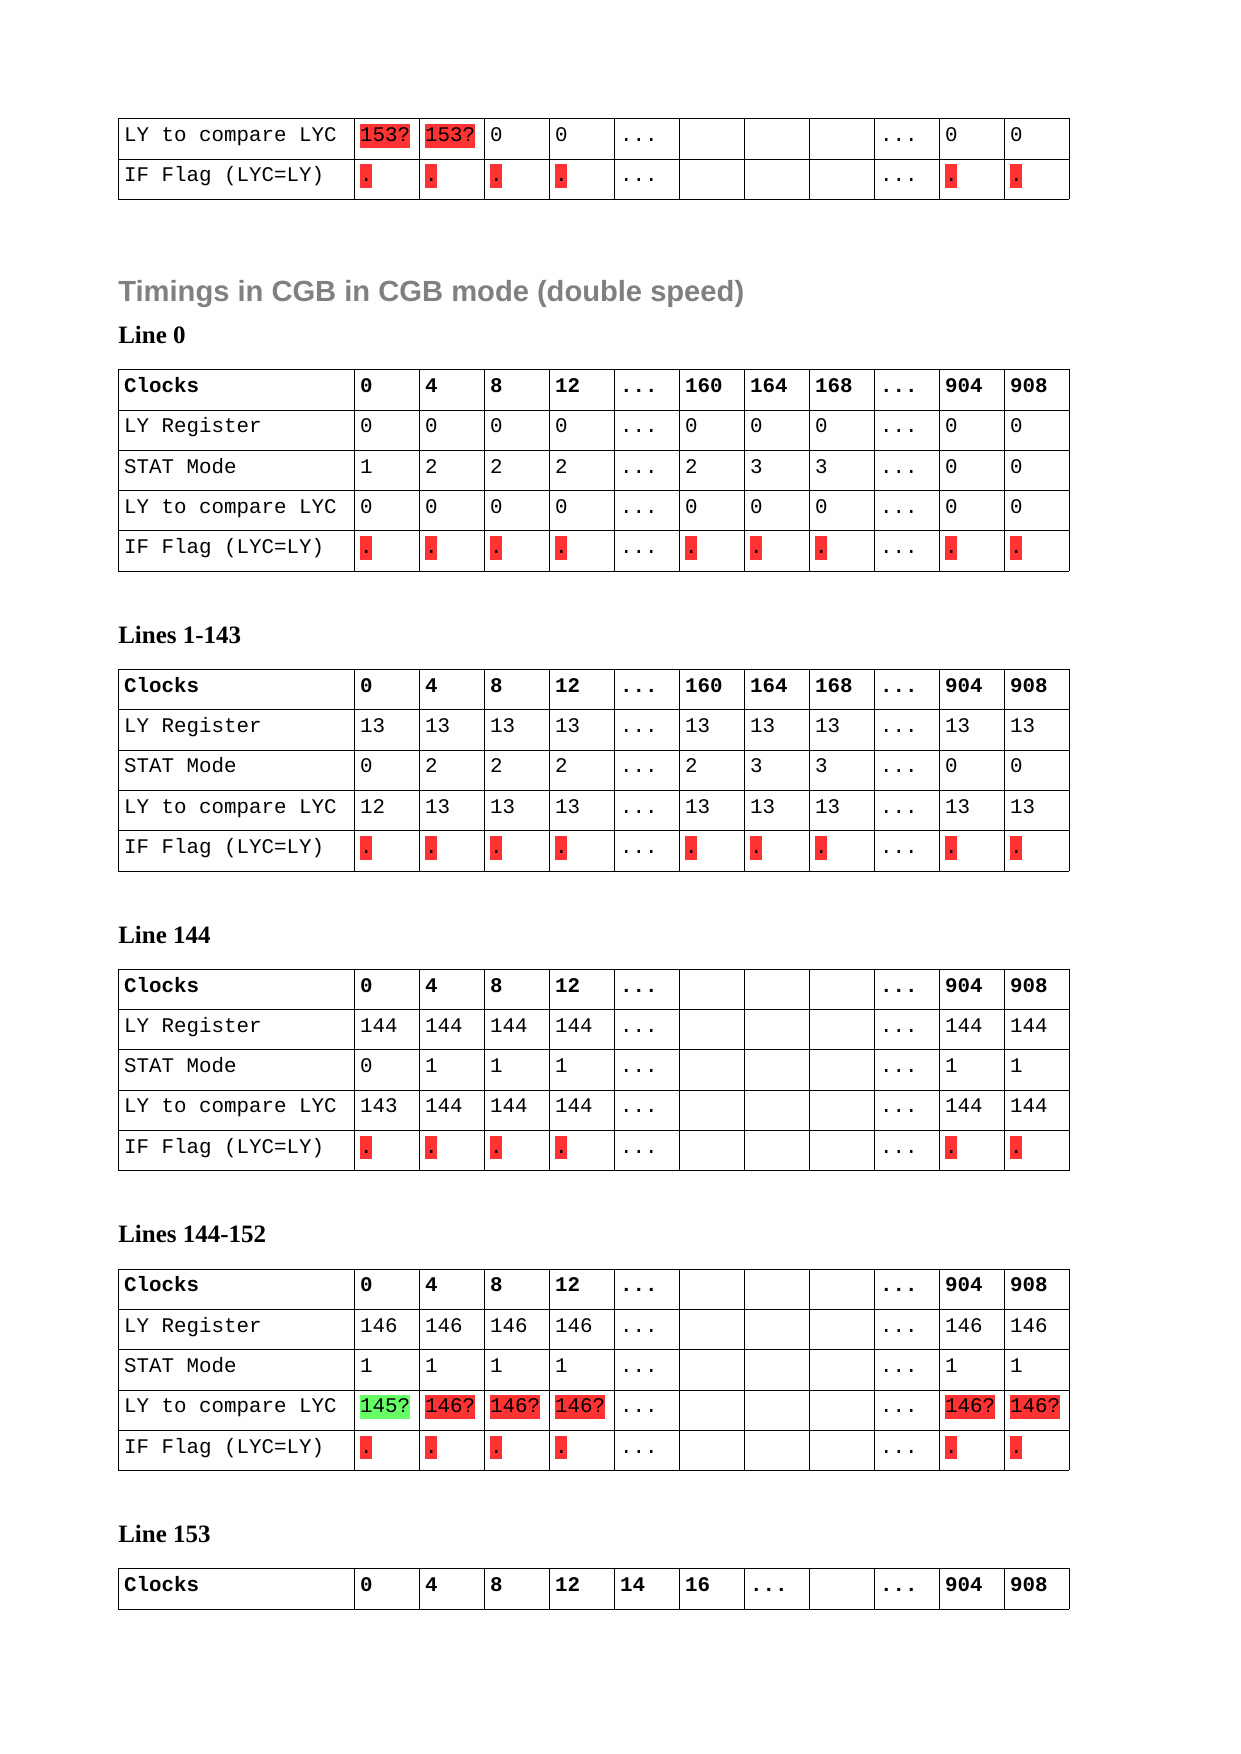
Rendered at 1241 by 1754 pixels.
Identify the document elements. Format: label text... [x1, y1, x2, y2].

table_cell ... [875, 1131, 939, 1170]
table_cell ... [615, 1431, 679, 1470]
table_cell LY to compare LYC [119, 1391, 354, 1430]
subtitle Timings in CGB in CGB mode (double speed) [118, 274, 1122, 308]
table_cell [745, 1091, 809, 1130]
table_cell 1 [940, 1050, 1004, 1090]
table_cell 144 [1005, 1091, 1069, 1130]
table_cell 13 [810, 710, 874, 749]
table_cell 144 [940, 1010, 1004, 1049]
table_cell 13 [550, 791, 614, 830]
table_cell [680, 1091, 744, 1130]
table_cell . [940, 160, 1004, 199]
table_cell IF Flag (LYC=LY) [119, 831, 354, 871]
table_cell ... [875, 160, 939, 199]
table_cell ... [615, 1010, 679, 1049]
table_header [745, 1270, 809, 1309]
table_cell 146? [1005, 1391, 1069, 1430]
table_cell 146? [550, 1391, 614, 1430]
table_header 4 [420, 370, 484, 409]
table_cell [810, 1350, 874, 1389]
table_header [680, 970, 744, 1009]
table_cell 0 [1005, 119, 1069, 158]
table_cell 0 [1005, 751, 1069, 790]
table_cell 0 [940, 411, 1004, 450]
table_cell . [485, 1431, 549, 1470]
table_cell 143 [355, 1091, 419, 1130]
table_cell . [355, 1431, 419, 1470]
table_cell ... [875, 1350, 939, 1389]
table_header Clocks [119, 1569, 354, 1609]
table_cell 1 [1005, 1350, 1069, 1389]
table_cell . [680, 531, 744, 571]
table_header 0 [355, 1569, 419, 1609]
table_header Clocks [119, 1270, 354, 1309]
table_header [810, 1569, 874, 1609]
table_cell STAT Mode [119, 451, 354, 490]
table_cell [745, 1010, 809, 1049]
table_cell . [680, 831, 744, 871]
table_header 4 [420, 1569, 484, 1609]
table_cell 2 [550, 751, 614, 790]
table_cell [680, 1310, 744, 1349]
table_cell STAT Mode [119, 751, 354, 790]
table_cell 0 [810, 491, 874, 530]
table_cell . [550, 160, 614, 199]
table_cell 13 [680, 791, 744, 830]
table_cell . [420, 1131, 484, 1170]
table_cell [745, 119, 809, 158]
table_cell 0 [940, 751, 1004, 790]
table_cell 3 [745, 451, 809, 490]
table_cell IF Flag (LYC=LY) [119, 531, 354, 571]
table_header 8 [485, 970, 549, 1009]
table_cell ... [615, 710, 679, 749]
table_cell 146? [940, 1391, 1004, 1430]
table_cell 1 [550, 1350, 614, 1389]
table_cell [680, 1350, 744, 1389]
table_cell 12 [355, 791, 419, 830]
table_cell 0 [1005, 411, 1069, 450]
table_cell . [550, 831, 614, 871]
table_cell ... [875, 119, 939, 158]
table_header 908 [1005, 970, 1069, 1009]
table_cell LY Register [119, 1010, 354, 1049]
table_cell 0 [355, 411, 419, 450]
table_cell ... [615, 1310, 679, 1349]
table_cell . [1005, 160, 1069, 199]
table_cell . [355, 1131, 419, 1170]
table_cell . [1005, 531, 1069, 571]
table_cell ... [875, 751, 939, 790]
table_cell 146 [1005, 1310, 1069, 1349]
table_cell 146 [940, 1310, 1004, 1349]
text Line 0 [118, 320, 1122, 349]
table_cell IF Flag (LYC=LY) [119, 1131, 354, 1170]
table_cell [810, 1131, 874, 1170]
table_header 12 [550, 1569, 614, 1609]
table_cell 144 [1005, 1010, 1069, 1049]
table_header 160 [680, 370, 744, 409]
table_cell 13 [810, 791, 874, 830]
table_cell 0 [420, 491, 484, 530]
table_cell 1 [355, 1350, 419, 1389]
table_cell 13 [940, 791, 1004, 830]
table_header 12 [550, 670, 614, 709]
table_cell 0 [1005, 491, 1069, 530]
table_cell LY to compare LYC [119, 791, 354, 830]
table_cell 1 [420, 1350, 484, 1389]
table_header 8 [485, 1569, 549, 1609]
table_header 904 [940, 370, 1004, 409]
table_header 904 [940, 1569, 1004, 1609]
table_cell . [1005, 1431, 1069, 1470]
table_cell . [420, 831, 484, 871]
table_header Clocks [119, 370, 354, 409]
table_cell ... [615, 751, 679, 790]
table_cell ... [615, 831, 679, 871]
table_header 164 [745, 370, 809, 409]
table_cell 144 [420, 1010, 484, 1049]
table_header [810, 1270, 874, 1309]
table_cell LY to compare LYC [119, 119, 354, 158]
table_header 904 [940, 970, 1004, 1009]
table_cell 144 [940, 1091, 1004, 1130]
table_cell 13 [1005, 791, 1069, 830]
table_cell 0 [355, 751, 419, 790]
table_cell ... [615, 160, 679, 199]
table_cell 0 [550, 119, 614, 158]
table_header 0 [355, 1270, 419, 1309]
table_cell [745, 1310, 809, 1349]
table_header 12 [550, 970, 614, 1009]
table_cell . [940, 1431, 1004, 1470]
table_header [680, 1270, 744, 1309]
table_cell 3 [745, 751, 809, 790]
table_cell 144 [355, 1010, 419, 1049]
table_cell ... [615, 1350, 679, 1389]
table_cell [745, 1050, 809, 1090]
table_cell STAT Mode [119, 1350, 354, 1389]
table_header ... [615, 370, 679, 409]
table_cell ... [615, 1391, 679, 1430]
table_cell ... [875, 710, 939, 749]
table_cell . [550, 1431, 614, 1470]
table_cell . [420, 1431, 484, 1470]
table_cell IF Flag (LYC=LY) [119, 1431, 354, 1470]
table_cell . [550, 531, 614, 571]
table_cell 146 [420, 1310, 484, 1349]
table_header 908 [1005, 1569, 1069, 1609]
table_cell . [810, 831, 874, 871]
table_header 12 [550, 1270, 614, 1309]
table_cell [745, 1131, 809, 1170]
table_cell IF Flag (LYC=LY) [119, 160, 354, 199]
table_cell 2 [420, 751, 484, 790]
table_cell 0 [485, 411, 549, 450]
table_cell ... [875, 411, 939, 450]
table_cell 13 [680, 710, 744, 749]
table_cell ... [615, 1131, 679, 1170]
table_cell 0 [745, 411, 809, 450]
table_header 908 [1005, 670, 1069, 709]
table_cell 146 [550, 1310, 614, 1349]
table_cell [680, 1131, 744, 1170]
table_cell 144 [550, 1091, 614, 1130]
table_cell [745, 1350, 809, 1389]
table_header 8 [485, 1270, 549, 1309]
table_cell 13 [745, 791, 809, 830]
table_cell 0 [940, 119, 1004, 158]
table_cell 1 [1005, 1050, 1069, 1090]
table_cell 0 [810, 411, 874, 450]
table_cell [680, 1391, 744, 1430]
table_header ... [875, 1270, 939, 1309]
table_cell LY Register [119, 1310, 354, 1349]
table_cell ... [615, 1091, 679, 1130]
table_cell 153? [355, 119, 419, 158]
table_cell 3 [810, 451, 874, 490]
table_cell ... [875, 1010, 939, 1049]
table_cell [680, 1010, 744, 1049]
table_cell 2 [485, 451, 549, 490]
table_cell ... [875, 1050, 939, 1090]
table_cell ... [875, 491, 939, 530]
table_cell 1 [485, 1350, 549, 1389]
table_cell ... [615, 1050, 679, 1090]
table_cell 146 [485, 1310, 549, 1349]
table_header 0 [355, 970, 419, 1009]
table_cell [810, 1431, 874, 1470]
table_header 14 [615, 1569, 679, 1609]
table_cell 144 [420, 1091, 484, 1130]
table_cell [745, 1431, 809, 1470]
table_cell 13 [745, 710, 809, 749]
table_header ... [875, 970, 939, 1009]
table_cell . [745, 831, 809, 871]
table_cell 0 [550, 411, 614, 450]
table_cell . [485, 1131, 549, 1170]
table_cell 144 [485, 1091, 549, 1130]
table_header ... [615, 670, 679, 709]
table_cell 2 [680, 451, 744, 490]
table_cell 0 [355, 491, 419, 530]
table_cell LY to compare LYC [119, 491, 354, 530]
table_cell 0 [940, 491, 1004, 530]
table_cell 0 [745, 491, 809, 530]
table_cell 153? [420, 119, 484, 158]
table_cell 2 [550, 451, 614, 490]
table_header 904 [940, 670, 1004, 709]
table_cell 13 [355, 710, 419, 749]
table_cell 0 [680, 491, 744, 530]
table_cell 0 [1005, 451, 1069, 490]
table_cell [810, 119, 874, 158]
table_cell . [550, 1131, 614, 1170]
table_cell . [940, 531, 1004, 571]
table_cell STAT Mode [119, 1050, 354, 1090]
table_cell LY to compare LYC [119, 1091, 354, 1130]
table_cell 3 [810, 751, 874, 790]
table_header 0 [355, 670, 419, 709]
table_header ... [745, 1569, 809, 1609]
table_header 908 [1005, 370, 1069, 409]
table_cell ... [875, 451, 939, 490]
text Lines 1-143 [118, 620, 1122, 649]
table_cell ... [875, 1310, 939, 1349]
table_cell 144 [550, 1010, 614, 1049]
table_header 904 [940, 1270, 1004, 1309]
table_cell 0 [550, 491, 614, 530]
table_cell 0 [485, 119, 549, 158]
table_cell ... [615, 451, 679, 490]
table_cell . [1005, 1131, 1069, 1170]
table_header 0 [355, 370, 419, 409]
table_cell [810, 160, 874, 199]
table_cell . [1005, 831, 1069, 871]
table_header 8 [485, 670, 549, 709]
table_cell 0 [355, 1050, 419, 1090]
text Lines 144-152 [118, 1219, 1122, 1248]
table_cell 13 [485, 791, 549, 830]
table_cell . [420, 160, 484, 199]
table_cell 1 [940, 1350, 1004, 1389]
table_cell [810, 1391, 874, 1430]
table_header 160 [680, 670, 744, 709]
table_header ... [615, 1270, 679, 1309]
table_header [810, 970, 874, 1009]
table_cell LY Register [119, 710, 354, 749]
table_cell [680, 119, 744, 158]
table_cell 0 [680, 411, 744, 450]
table_cell ... [875, 1091, 939, 1130]
table_cell 13 [420, 791, 484, 830]
table_cell 13 [550, 710, 614, 749]
table_cell 13 [940, 710, 1004, 749]
table_cell [810, 1050, 874, 1090]
table_cell 13 [420, 710, 484, 749]
table_cell . [355, 160, 419, 199]
table_cell . [810, 531, 874, 571]
table_header 908 [1005, 1270, 1069, 1309]
table_cell . [355, 831, 419, 871]
text Line 153 [118, 1519, 1122, 1548]
table_header 16 [680, 1569, 744, 1609]
table_cell ... [875, 531, 939, 571]
table_cell 1 [485, 1050, 549, 1090]
table_cell ... [875, 1431, 939, 1470]
table_cell ... [875, 831, 939, 871]
table_header ... [875, 370, 939, 409]
table_cell 2 [420, 451, 484, 490]
table_header Clocks [119, 670, 354, 709]
table_cell ... [875, 1391, 939, 1430]
table_cell 13 [485, 710, 549, 749]
table_cell [810, 1310, 874, 1349]
table_cell [810, 1091, 874, 1130]
table_cell 0 [940, 451, 1004, 490]
table_cell 13 [1005, 710, 1069, 749]
table_cell . [745, 531, 809, 571]
table_header 4 [420, 1270, 484, 1309]
table_cell 1 [420, 1050, 484, 1090]
table_cell 144 [485, 1010, 549, 1049]
table_cell ... [875, 791, 939, 830]
table_cell 1 [550, 1050, 614, 1090]
table_cell [745, 160, 809, 199]
table_cell LY Register [119, 411, 354, 450]
table_header 4 [420, 670, 484, 709]
table_header 12 [550, 370, 614, 409]
table_header 4 [420, 970, 484, 1009]
table_cell ... [615, 531, 679, 571]
table_header 168 [810, 370, 874, 409]
table_header ... [875, 1569, 939, 1609]
text Line 144 [118, 920, 1122, 948]
table_cell 2 [485, 751, 549, 790]
table_header 8 [485, 370, 549, 409]
table_header [745, 970, 809, 1009]
table_cell . [485, 831, 549, 871]
table_cell 146? [420, 1391, 484, 1430]
table_cell 0 [420, 411, 484, 450]
table_header Clocks [119, 970, 354, 1009]
table_cell . [420, 531, 484, 571]
table_cell . [485, 531, 549, 571]
table_cell ... [615, 791, 679, 830]
table_cell [680, 1050, 744, 1090]
table_cell 145? [355, 1391, 419, 1430]
table_header 168 [810, 670, 874, 709]
table_cell ... [615, 119, 679, 158]
table_cell ... [615, 411, 679, 450]
table_cell . [355, 531, 419, 571]
table_cell 1 [355, 451, 419, 490]
table_cell [680, 1431, 744, 1470]
table_cell . [485, 160, 549, 199]
table_header ... [875, 670, 939, 709]
table_cell [810, 1010, 874, 1049]
table_cell 2 [680, 751, 744, 790]
table_cell [680, 160, 744, 199]
table_cell 146? [485, 1391, 549, 1430]
table_cell . [940, 1131, 1004, 1170]
table_header ... [615, 970, 679, 1009]
table_cell . [940, 831, 1004, 871]
table_cell 146 [355, 1310, 419, 1349]
table_header 164 [745, 670, 809, 709]
table_cell [745, 1391, 809, 1430]
table_cell ... [615, 491, 679, 530]
table_cell 0 [485, 491, 549, 530]
